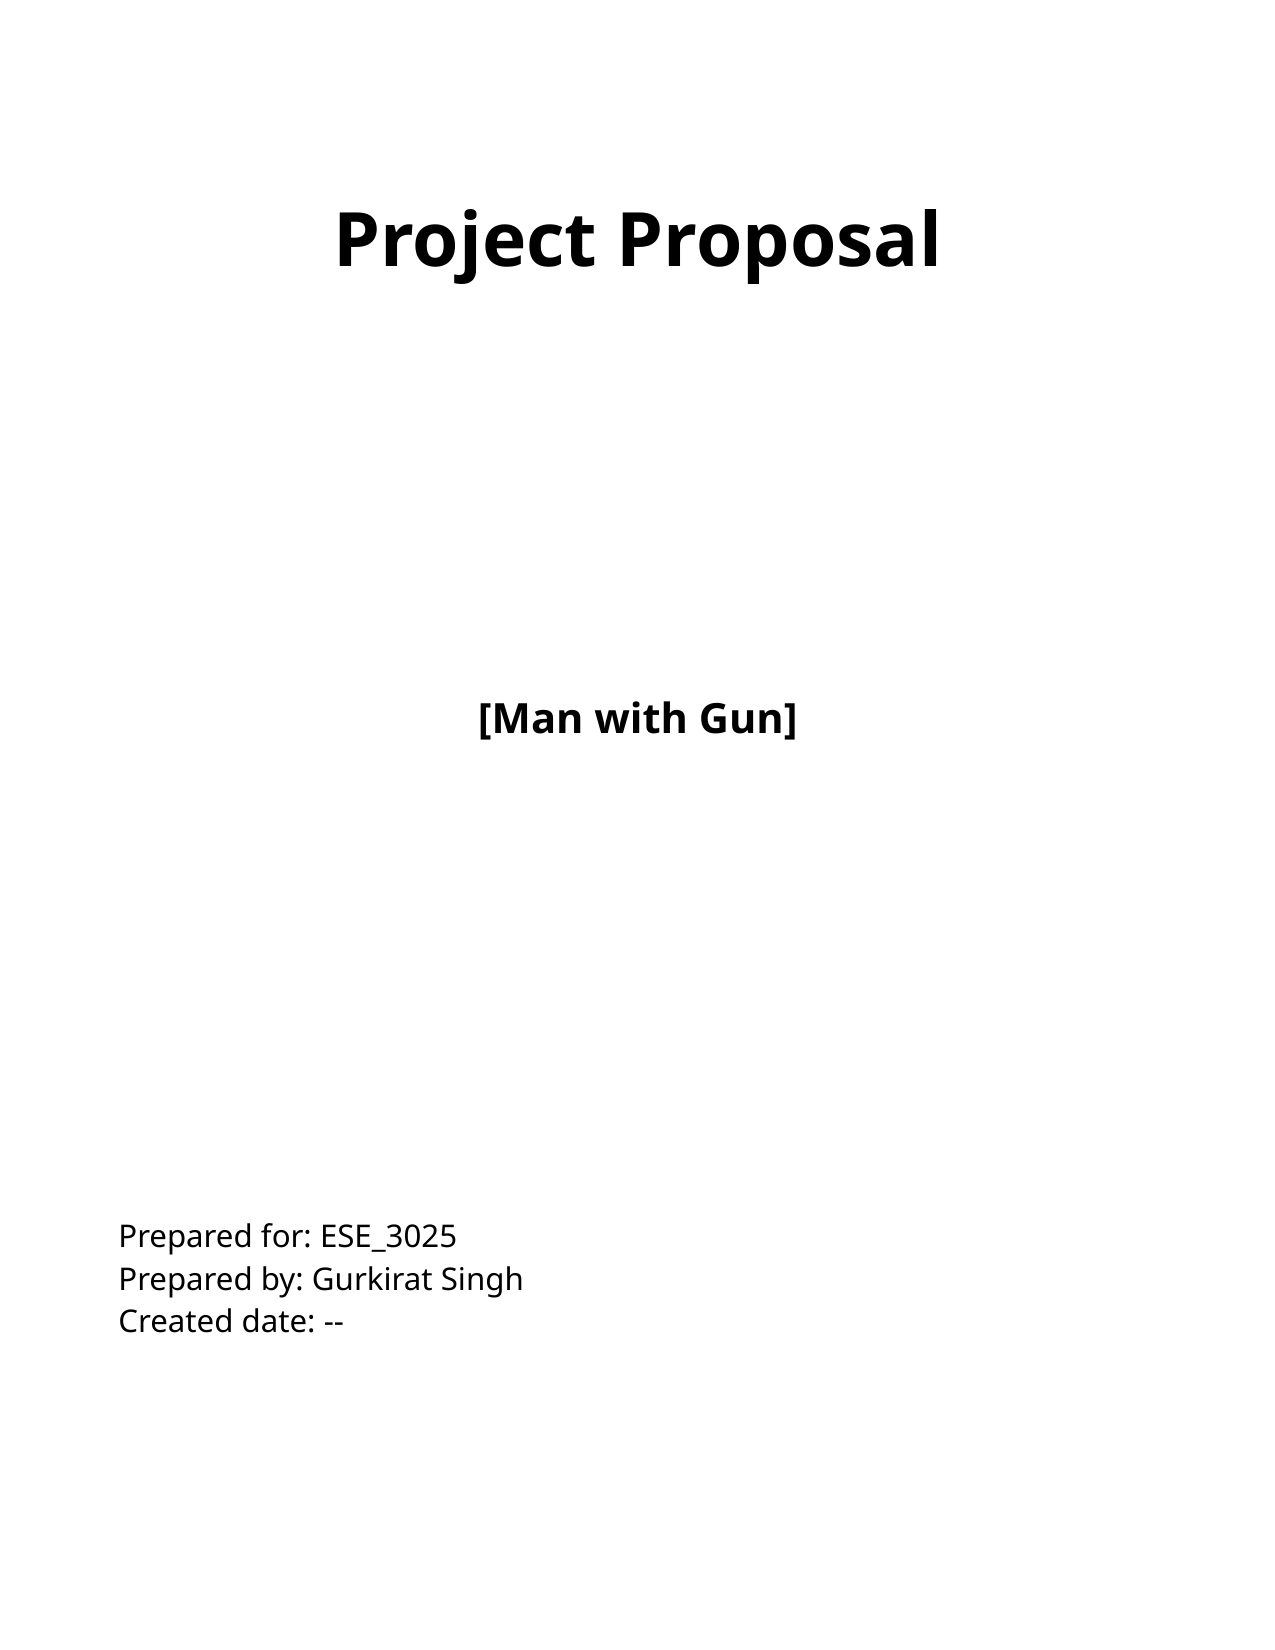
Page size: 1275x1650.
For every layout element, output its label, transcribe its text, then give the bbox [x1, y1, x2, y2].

text Prepared by: Gurkirat Singh [118, 1257, 1157, 1299]
text [Man with Gun] [118, 689, 1157, 746]
text Prepared for: ESE_3025 [118, 1214, 1157, 1257]
text Created date: -- [118, 1299, 1157, 1342]
text Project Proposal [118, 186, 1157, 288]
